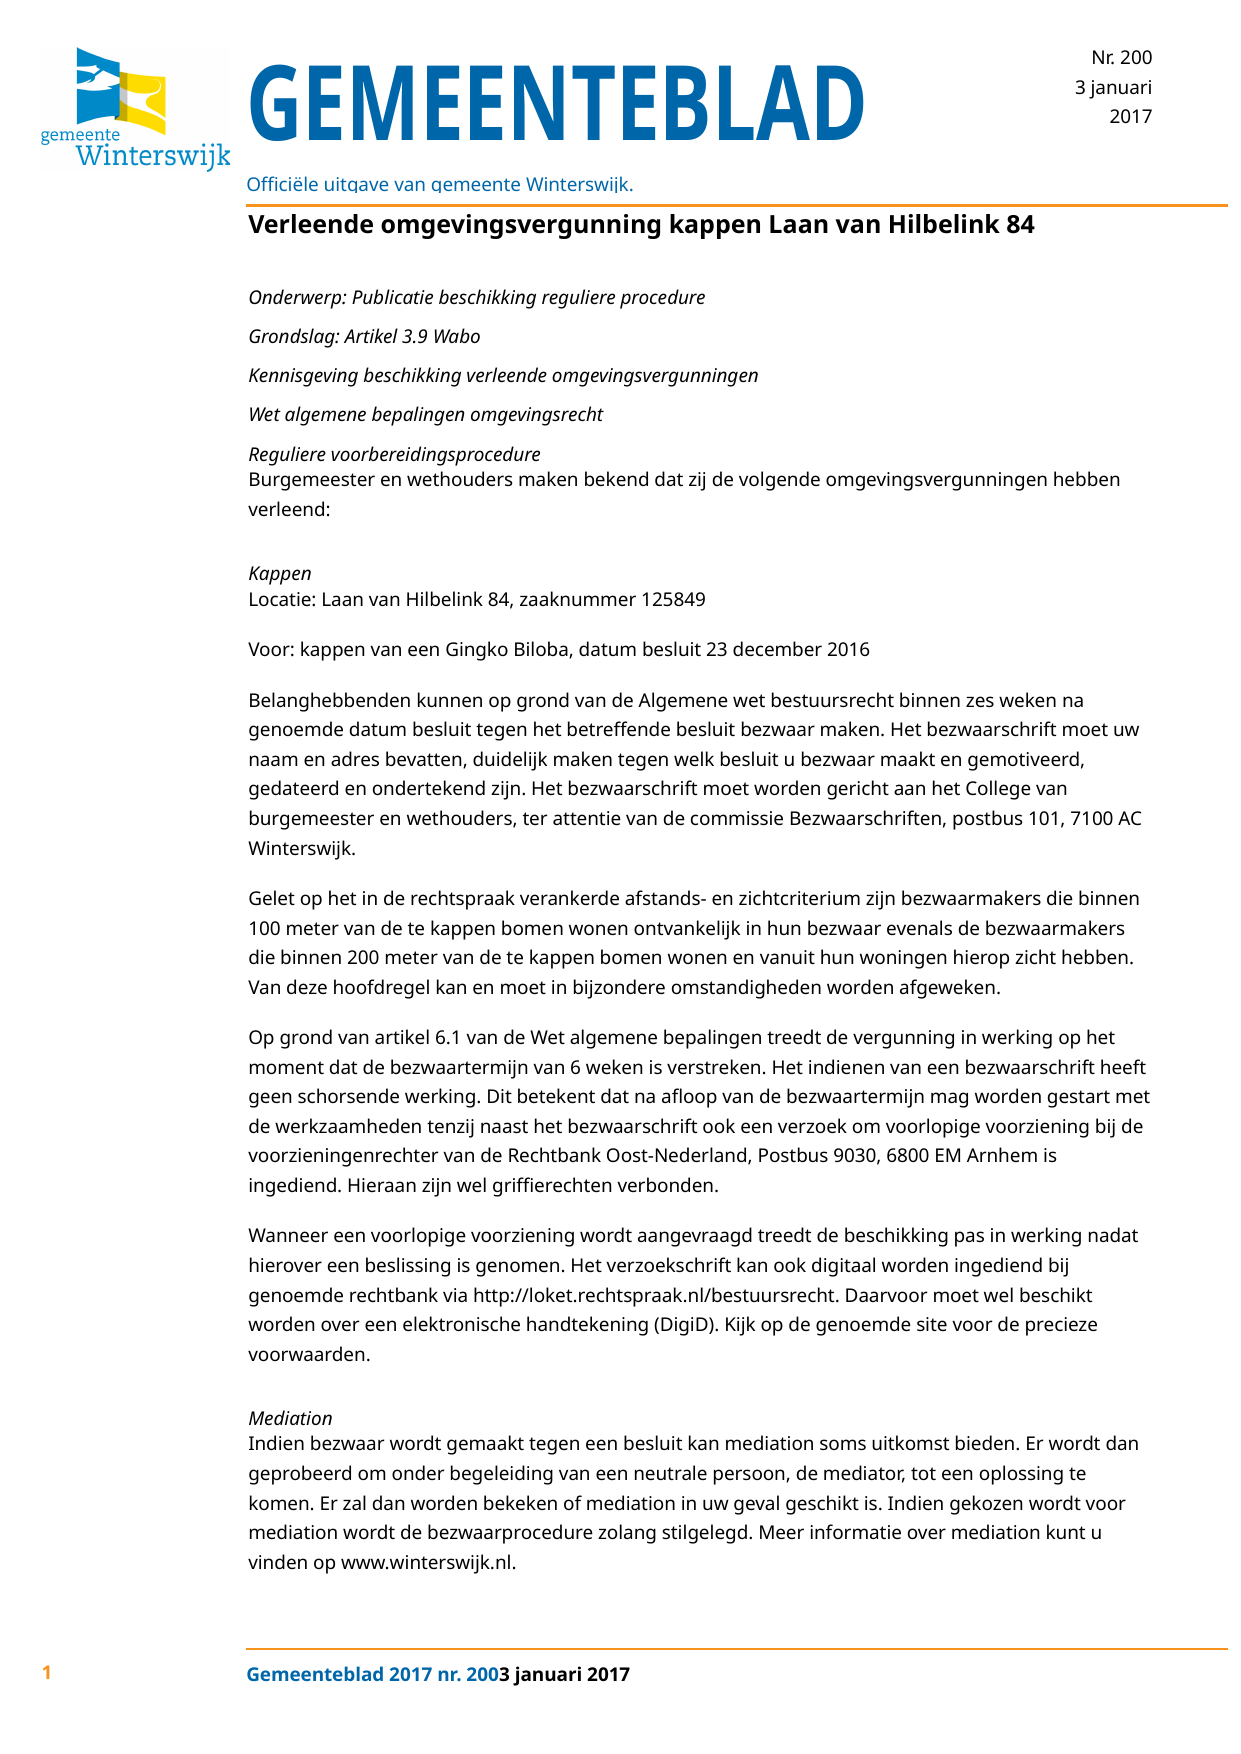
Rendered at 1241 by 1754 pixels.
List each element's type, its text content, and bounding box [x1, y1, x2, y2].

text Verleende omgevingsvergunning kappen Laan van Hilbelink 84 [248, 207, 1152, 241]
text Grondslag: Artikel 3.9 Wabo [248, 323, 1152, 349]
text Indien bezwaar wordt gemaakt tegen een besluit kan mediation soms uitkomst bieden. Er wordt dan geprobeerd om onder begeleiding van een neutrale persoon, de mediator, tot een oplossing te komen. Er zal dan worden bekeken of mediation in uw geval geschikt is. Indien gekozen wordt voor mediation wordt de bezwaarprocedure zolang stilgelegd. Meer informatie over mediation kunt u vinden op www.winterswijk.nl. [248, 1431, 1152, 1575]
picture [41, 47, 231, 172]
text Locatie: Laan van Hilbelink 84, zaaknummer 125849 [248, 586, 1152, 612]
text Burgemeester en wethouders maken bekend dat zij de volgende omgevingsvergunningen hebben verleend: [248, 467, 1152, 522]
text Op grond van artikel 6.1 van de Wet algemene bepalingen treedt de vergunning in werking op het moment dat de bezwaartermijn van 6 weken is verstreken. Het indienen van een bezwaarschrift heeft geen schorsende werking. Dit betekent dat na afloop van de bezwaartermijn mag worden gestart met de werkzaamheden tenzij naast het bezwaarschrift ook een verzoek om voorlopige voorziening bij de voorzieningenrechter van de Rechtbank Oost-Nederland, Postbus 9030, 6800 EM Arnhem is ingediend. Hieraan zijn wel griffierechten verbonden. [248, 1024, 1152, 1198]
text Kennisgeving beschikking verleende omgevingsvergunningen [248, 362, 1152, 388]
text Voor: kappen van een Gingko Biloba, datum besluit 23 december 2016 [248, 636, 1152, 662]
text Reguliere voorbereidingsprocedure [248, 441, 1152, 467]
text Wanneer een voorlopige voorziening wordt aangevraagd treedt de beschikking pas in werking nadat hierover een beslissing is genomen. Het verzoekschrift kan ook digitaal worden ingediend bij genoemde rechtbank via http://loket.rechtspraak.nl/bestuursrecht. Daarvoor moet wel beschikt worden over een elektronische handtekening (DigiD). Kijk op de genoemde site voor de precieze voorwaarden. [248, 1223, 1152, 1367]
picture [225, 153, 231, 162]
text Gelet op het in de rechtspraak verankerde afstands- en zichtcriterium zijn bezwaarmakers die binnen 100 meter van de te kappen bomen wonen ontvankelijk in hun bezwaar evenals de bezwaarmakers die binnen 200 meter van de te kappen bomen wonen en vanuit hun woningen hierop zicht hebben. Van deze hoofdregel kan en moet in bijzondere omstandigheden worden afgeweken. [248, 885, 1152, 999]
text Belanghebbenden kunnen op grond van de Algemene wet bestuursrecht binnen zes weken na genoemde datum besluit tegen het betreffende besluit bezwaar maken. Het bezwaarschrift moet uw naam en adres bevatten, duidelijk maken tegen welk besluit u bezwaar maakt en gemotiveerd, gedateerd en ondertekend zijn. Het bezwaarschrift moet worden gericht aan het College van burgemeester en wethouders, ter attentie van de commissie Bezwaarschriften, postbus 101, 7100 AC Winterswijk. [248, 687, 1152, 860]
text Mediation [248, 1405, 1152, 1431]
text Kappen [248, 560, 1152, 586]
text Wet algemene bepalingen omgevingsrecht [248, 402, 1152, 427]
text Onderwerp: Publicatie beschikking reguliere procedure [248, 284, 1152, 309]
